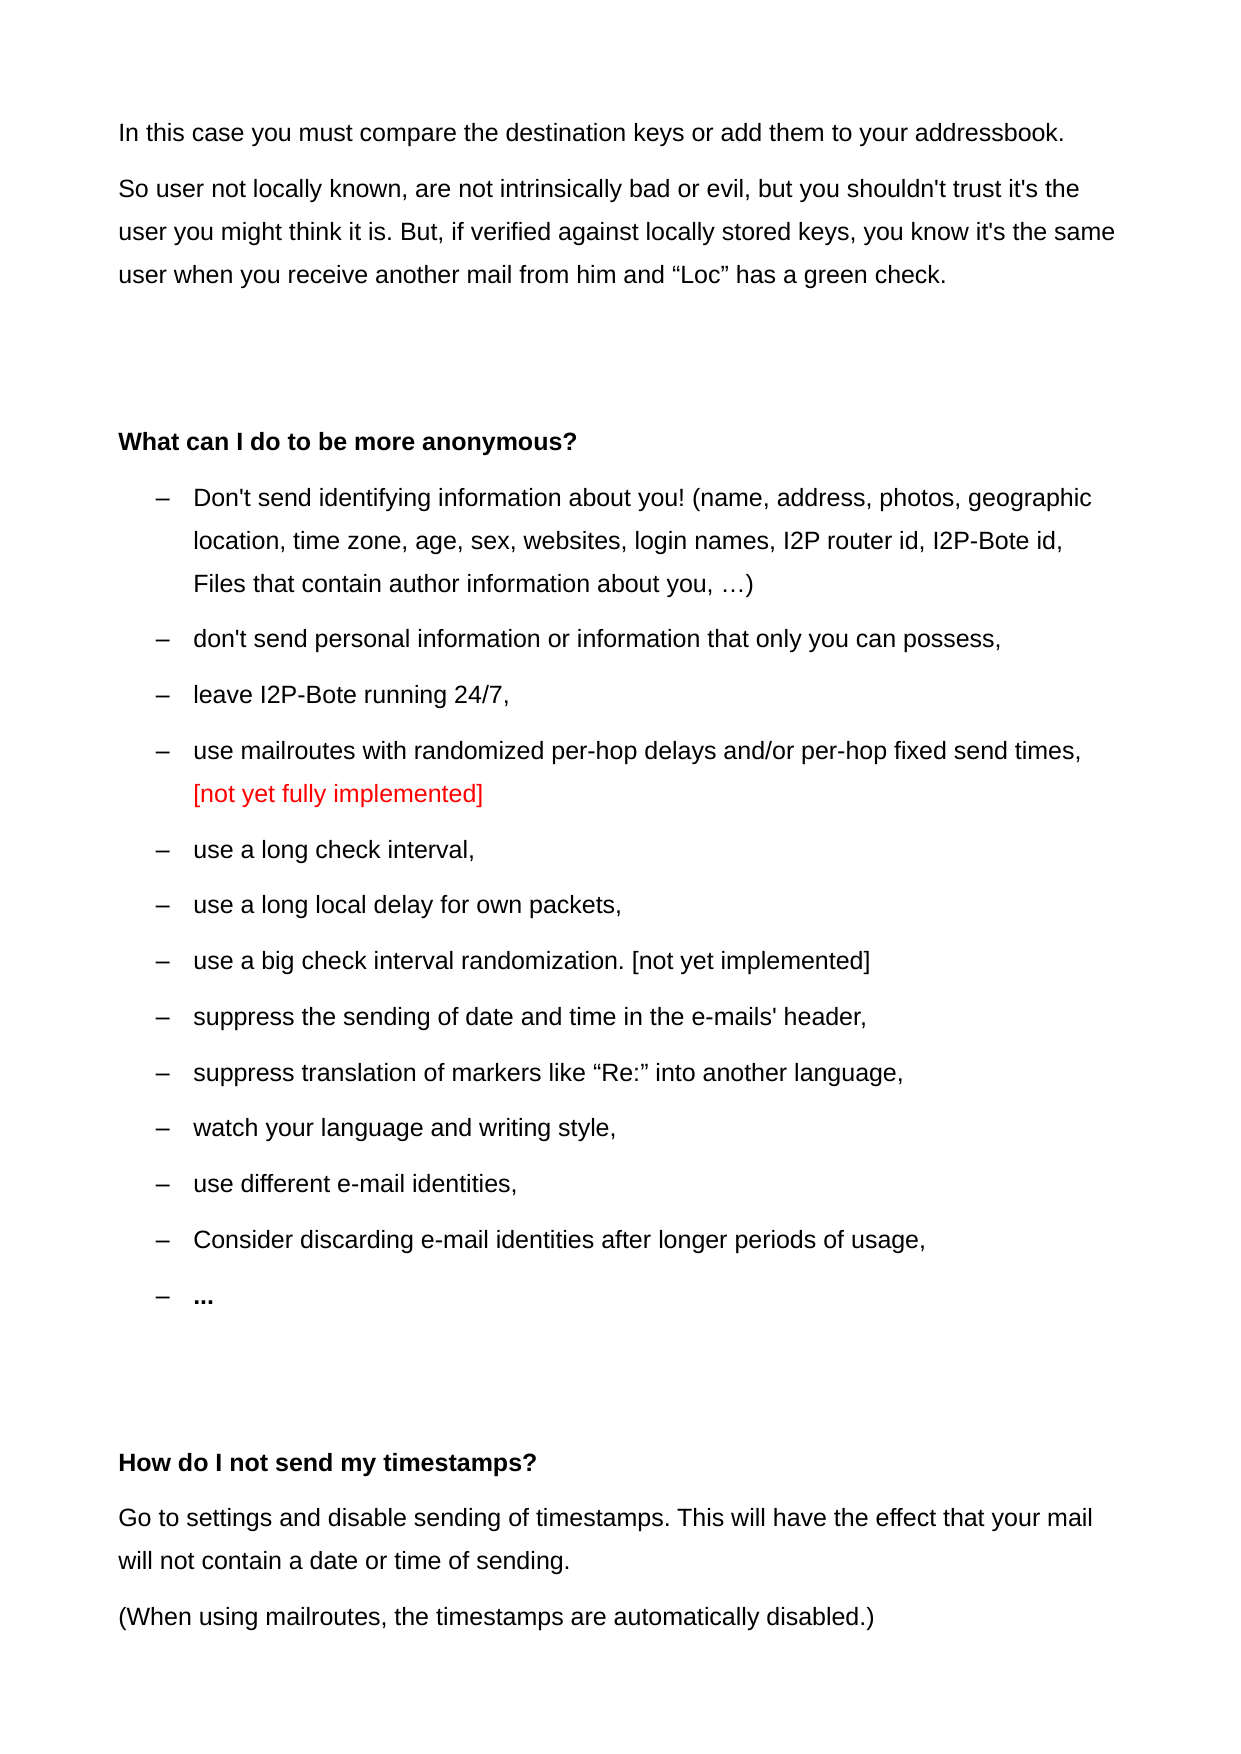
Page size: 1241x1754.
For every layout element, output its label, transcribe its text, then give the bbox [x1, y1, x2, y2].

list use a long check interval, [156, 835, 1122, 864]
list Don't send identifying information about you! (name, address, photos, geographic location, time zone, age, sex, websites, login names, I2P router id, I2P-Bote id, Files that contain author information about you, …) [156, 482, 1122, 598]
text What can I do to be more anonymous? [118, 427, 1122, 456]
list use a big check interval randomization. [not yet implemented] [156, 946, 1122, 975]
list don't send personal information or information that only you can possess, [156, 624, 1122, 653]
text Go to settings and disable sending of timestamps. This will have the effect that your mail will not contain a date or time of sending. [118, 1503, 1122, 1575]
list watch your language and writing style, [156, 1113, 1122, 1142]
list use different e-mail identities, [156, 1169, 1122, 1198]
list suppress the sending of date and time in the e-mails' header, [156, 1002, 1122, 1031]
text How do I not send my timestamps? [118, 1448, 1122, 1476]
list ... [156, 1281, 1122, 1309]
text In this case you must compare the destination keys or add them to your addressbook. [118, 118, 1122, 147]
text So user not locally known, are not intrinsically bad or evil, but you shouldn't trust it's the user you might think it is. But, if verified against locally stored keys, you know it's the same user when you receive another mail from him and “Loc” has a green check. [118, 174, 1122, 289]
list use mailroutes with randomized per-hop delays and/or per-hop fixed send times, [not yet fully implemented] [156, 736, 1122, 808]
list suppress translation of markers like “Re:” into another language, [156, 1058, 1122, 1087]
list use a long local delay for own packets, [156, 891, 1122, 919]
text (When using mailroutes, the timestamps are automatically disabled.) [118, 1602, 1122, 1631]
list leave I2P-Bote running 24/7, [156, 680, 1122, 709]
list Consider discarding e-mail identities after longer periods of usage, [156, 1225, 1122, 1254]
